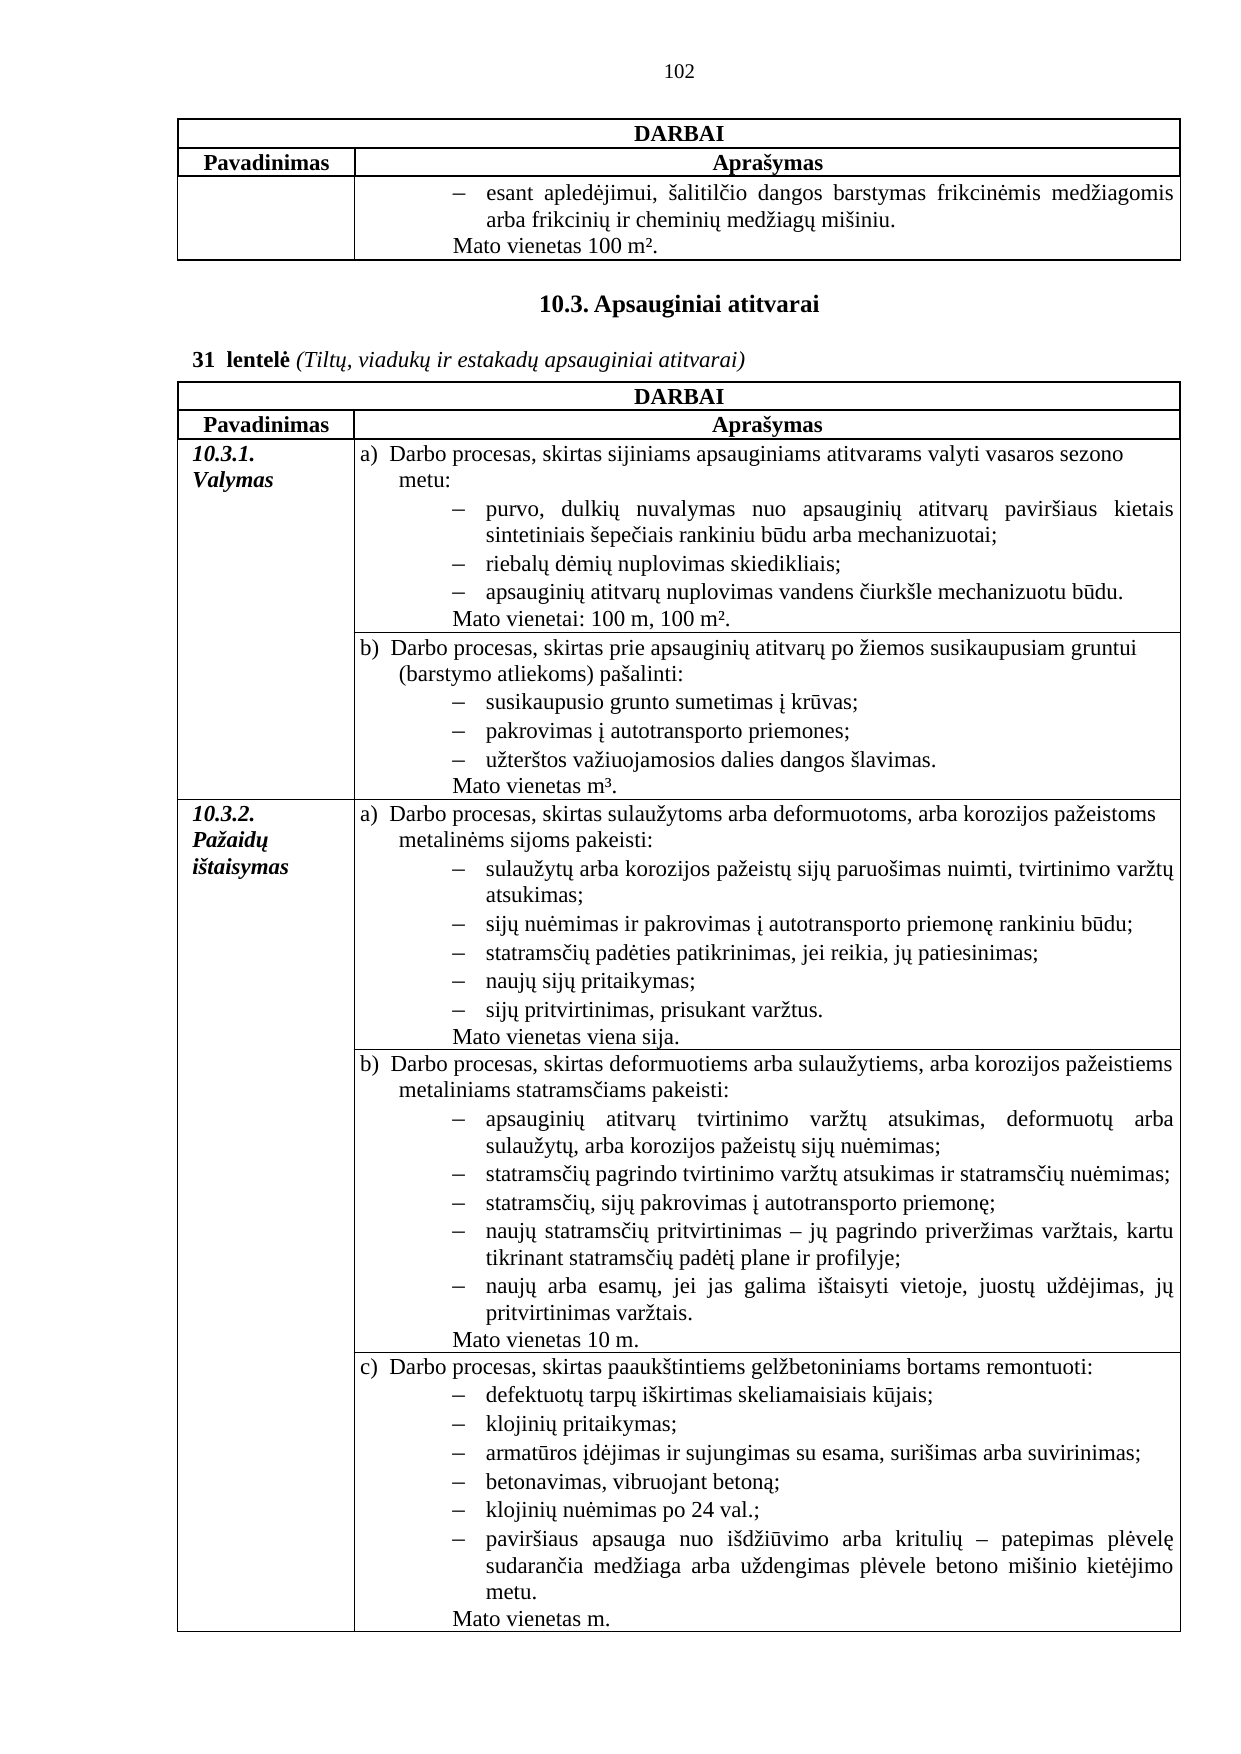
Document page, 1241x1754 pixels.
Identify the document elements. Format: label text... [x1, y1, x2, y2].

table_cell Pavadinimas [179, 411, 353, 438]
table_cell Aprašymas [355, 411, 1179, 438]
table_cell a) Darbo procesas, skirtas sulaužytoms arba deformuotoms, arba korozijos pažeistoms metalinėms sijoms pakeisti: – sulaužytų arba korozijos pažeistų sijų paruošimas nuimti, tvirtinimo varžtų atsukimas; – sijų nuėmimas ir pakrovimas į autotransporto priemonę rankiniu būdu; – statramsčių padėties patikrinimas, jei reikia, jų patiesinimas; – naujų sijų pritaikymas; – sijų pritvirtinimas, prisukant varžtus. Mato vienetas viena sija. [355, 800, 1180, 1049]
table_cell 10.3.1. Valymas [178, 440, 354, 799]
table_cell Pavadinimas [179, 149, 354, 175]
table_cell 10.3.2. Pažaidų ištaisymas [178, 800, 354, 1631]
table_header DARBAI [179, 120, 1179, 147]
table_cell [178, 177, 354, 258]
table_cell c) Darbo procesas, skirtas paaukštintiems gelžbetoniniams bortams remontuoti: – defektuotų tarpų iškirtimas skeliamaisiais kūjais; – klojinių pritaikymas; – armatūros įdėjimas ir sujungimas su esama, surišimas arba suvirinimas; – betonavimas, vibruojant betoną; – klojinių nuėmimas po 24 val.; – paviršiaus apsauga nuo išdžiūvimo arba kritulių – patepimas plėvelę sudarančia medžiaga arba uždengimas plėvele betono mišinio kietėjimo metu. Mato vienetas m. [355, 1353, 1180, 1631]
text 10.3. Apsauginiai atitvarai [177, 289, 1181, 318]
table_header DARBAI [179, 383, 1179, 409]
table_cell b) Darbo procesas, skirtas deformuotiems arba sulaužytiems, arba korozijos pažeistiems metaliniams statramsčiams pakeisti: – apsauginių atitvarų tvirtinimo varžtų atsukimas, deformuotų arba sulaužytų, arba korozijos pažeistų sijų nuėmimas; – statramsčių pagrindo tvirtinimo varžtų atsukimas ir statramsčių nuėmimas; – statramsčių, sijų pakrovimas į autotransporto priemonę; – naujų statramsčių pritvirtinimas – jų pagrindo priveržimas varžtais, kartu tikrinant statramsčių padėtį plane ir profilyje; – naujų arba esamų, jei jas galima ištaisyti vietoje, juostų uždėjimas, jų pritvirtinimas varžtais. Mato vienetas 10 m. [355, 1050, 1180, 1352]
table_cell b) Darbo procesas, skirtas prie apsauginių atitvarų po žiemos susikaupusiam gruntui (barstymo atliekoms) pašalinti: – susikaupusio grunto sumetimas į krūvas; – pakrovimas į autotransporto priemones; – užterštos važiuojamosios dalies dangos šlavimas. Mato vienetas m³. [355, 633, 1180, 799]
table_cell Aprašymas [356, 149, 1179, 175]
table_cell – esant apledėjimui, šalitilčio dangos barstymas frikcinėmis medžiagomis arba frikcinių ir cheminių medžiagų mišiniu. Mato vienetas 100 m². [355, 177, 1180, 258]
text 31 lentelė (Tiltų, viadukų ir estakadų apsauginiai atitvarai) [192, 344, 1181, 374]
table_cell a) Darbo procesas, skirtas sijiniams apsauginiams atitvarams valyti vasaros sezono metu: – purvo, dulkių nuvalymas nuo apsauginių atitvarų paviršiaus kietais sintetiniais šepečiais rankiniu būdu arba mechanizuotai; – riebalų dėmių nuplovimas skiedikliais; – apsauginių atitvarų nuplovimas vandens čiurkšle mechanizuotu būdu. Mato vienetai: 100 m, 100 m². [355, 440, 1180, 632]
